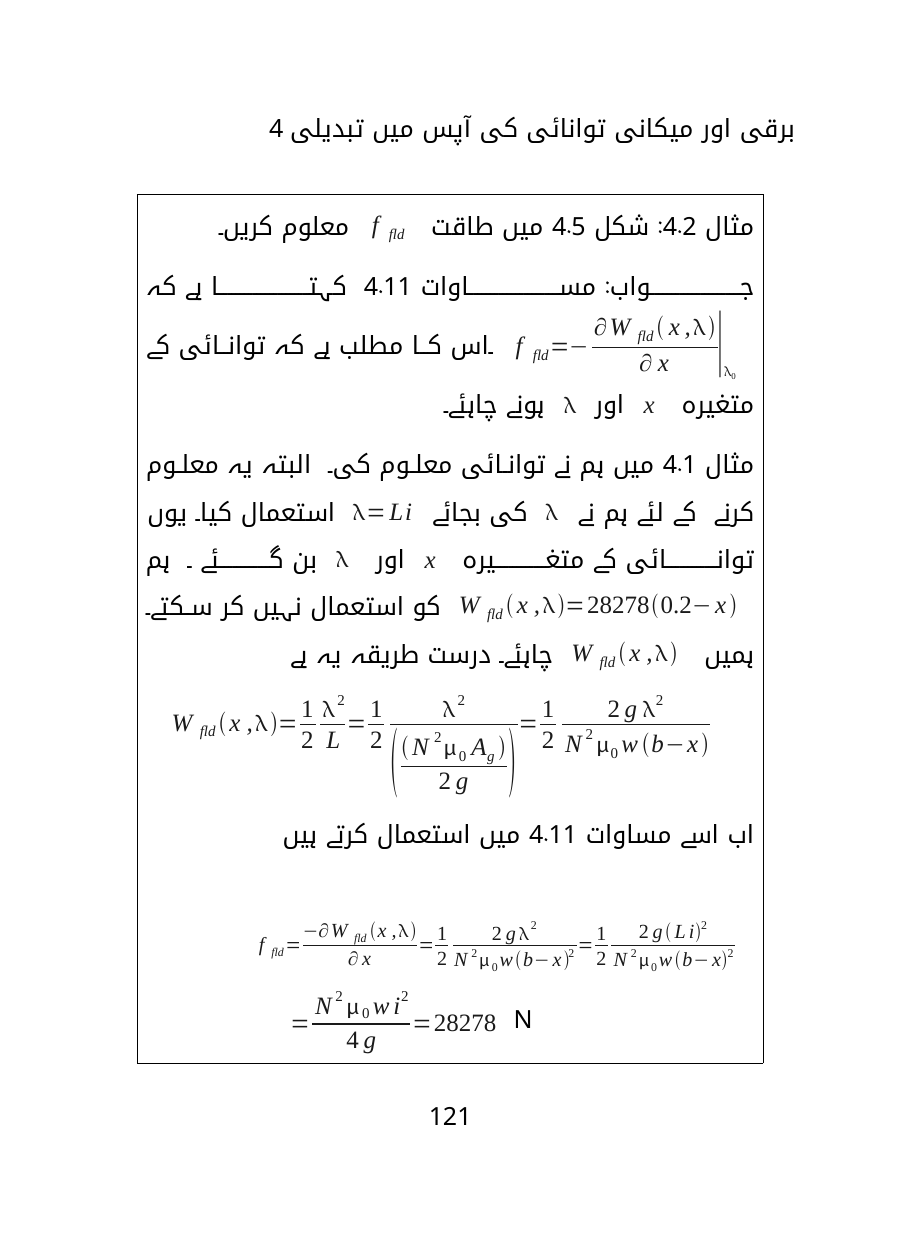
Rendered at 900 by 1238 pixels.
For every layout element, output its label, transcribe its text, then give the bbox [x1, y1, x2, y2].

text اب اسے مساوات 4.11 میں استعمال کرتے ہیں [146, 811, 754, 859]
text N [146, 987, 754, 1054]
text مثال 4.2: شکل 4.5 میں طاقت معلوم کریں۔ [146, 203, 754, 251]
text مثال 4.1 میں ہم نے توانائی معلوم کی۔ البتہ یہ معلوم کرنے کے لئے ہم نےکی بجائےاستعمال کیا۔ یوں توانائی کے متغیرہ اور بن گئے ۔ ہم کو استعمال نہیں کر سکتے۔ ہمیں چاہئے۔ درست طریقہ یہ ہے [146, 441, 754, 678]
text جواب: مساوات 4.11 کہتا ہے کہ ۔اس کا مطلب ہے کہ توانائی کے متغیرہ اورہونے چاہئے۔ [146, 263, 754, 429]
